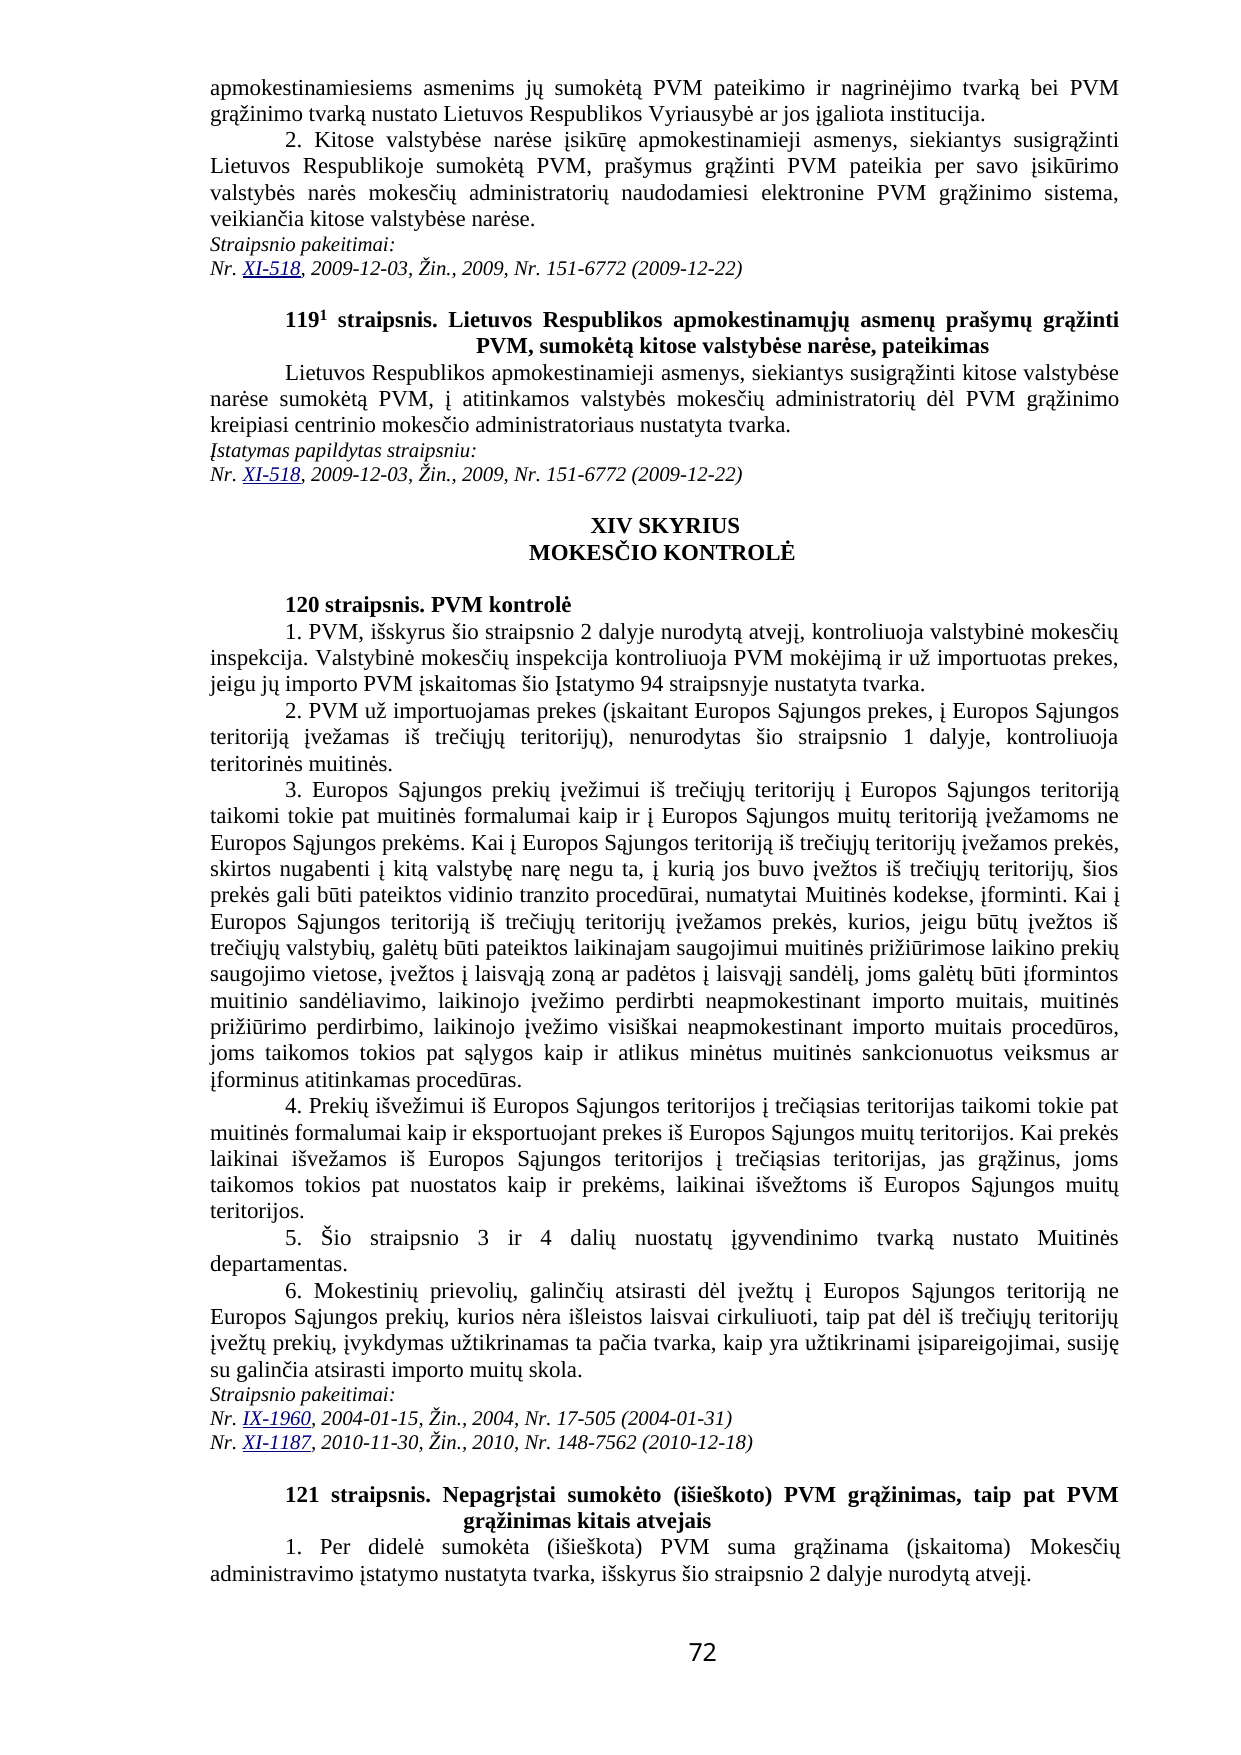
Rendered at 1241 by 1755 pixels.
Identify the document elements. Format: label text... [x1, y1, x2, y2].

text Nr. XI-518, 2009-12-03, Žin., 2009, Nr. 151-6772 (2009-12-22) [210, 462, 1120, 486]
text 1191 straipsnis. Lietuvos Respublikos apmokestinamųjų asmenų prašymų grąžinti PVM, sumokėtą kitose valstybėse narėse, pateikimas [285, 306, 1120, 359]
text XIV SKYRIUS [210, 512, 1120, 539]
text Lietuvos Respublikos apmokestinamieji asmenys, siekiantys susigrąžinti kitose valstybėse narėse sumokėtą PVM, į atitinkamos valstybės mokesčių administratorių dėl PVM grąžinimo kreipiasi centrinio mokesčio administratoriaus nustatyta tvarka. [210, 359, 1120, 438]
text 1. PVM, išskyrus šio straipsnio 2 dalyje nurodytą atvejį, kontroliuoja valstybinė mokesčių inspekcija. Valstybinė mokesčių inspekcija kontroliuoja PVM mokėjimą ir už importuotas prekes, jeigu jų importo PVM įskaitomas šio Įstatymo 94 straipsnyje nustatyta tvarka. [210, 618, 1120, 697]
text 121 straipsnis. Nepagrįstai sumokėto (išieškoto) PVM grąžinimas, taip pat PVM grąžinimas kitais atvejais [285, 1481, 1120, 1533]
text 120 straipsnis. PVM kontrolė [210, 591, 1120, 618]
text 6. Mokestinių prievolių, galinčių atsirasti dėl įvežtų į Europos Sąjungos teritoriją ne Europos Sąjungos prekių, kurios nėra išleistos laisvai cirkuliuoti, taip pat dėl iš trečiųjų teritorijų įvežtų prekių, įvykdymas užtikrinamas ta pačia tvarka, kaip yra užtikrinami įsipareigojimai, susiję su galinčia atsirasti importo muitų skola. [210, 1277, 1120, 1382]
text 5. Šio straipsnio 3 ir 4 dalių nuostatų įgyvendinimo tvarką nustato Muitinės departamentas. [210, 1224, 1120, 1277]
text 2. Kitose valstybėse narėse įsikūrę apmokestinamieji asmenys, siekiantys susigrąžinti Lietuvos Respublikoje sumokėtą PVM, prašymus grąžinti PVM pateikia per savo įsikūrimo valstybės narės mokesčių administratorių naudodamiesi elektronine PVM grąžinimo sistema, veikiančia kitose valstybėse narėse. [210, 126, 1120, 232]
text 1. Per didelė sumokėta (išieškota) PVM suma grąžinama (įskaitoma) Mokesčių administravimo įstatymo nustatyta tvarka, išskyrus šio straipsnio 2 dalyje nurodytą atvejį. [210, 1533, 1120, 1586]
text 2. PVM už importuojamas prekes (įskaitant Europos Sąjungos prekes, į Europos Sąjungos teritoriją įvežamas iš trečiųjų teritorijų), nenurodytas šio straipsnio 1 dalyje, kontroliuoja teritorinės muitinės. [210, 697, 1120, 776]
text apmokestinamiesiems asmenims jų sumokėtą PVM pateikimo ir nagrinėjimo tvarką bei PVM grąžinimo tvarką nustato Lietuvos Respublikos Vyriausybė ar jos įgaliota institucija. [210, 73, 1120, 126]
text MOKESČIO KONTROLĖ [210, 539, 1120, 565]
text Straipsnio pakeitimai: [210, 232, 1120, 256]
text 4. Prekių išvežimui iš Europos Sąjungos teritorijos į trečiąsias teritorijas taikomi tokie pat muitinės formalumai kaip ir eksportuojant prekes iš Europos Sąjungos muitų teritorijos. Kai prekės laikinai išvežamos iš Europos Sąjungos teritorijos į trečiąsias teritorijas, jas grąžinus, joms taikomos tokios pat nuostatos kaip ir prekėms, laikinai išvežtoms iš Europos Sąjungos muitų teritorijos. [210, 1092, 1120, 1224]
text 3. Europos Sąjungos prekių įvežimui iš trečiųjų teritorijų į Europos Sąjungos teritoriją taikomi tokie pat muitinės formalumai kaip ir į Europos Sąjungos muitų teritoriją įvežamoms ne Europos Sąjungos prekėms. Kai į Europos Sąjungos teritoriją iš trečiųjų teritorijų įvežamos prekės, skirtos nugabenti į kitą valstybę narę negu ta, į kurią jos buvo įvežtos iš trečiųjų teritorijų, šios prekės gali būti pateiktos vidinio tranzito procedūrai, numatytai Muitinės kodekse, įforminti. Kai į Europos Sąjungos teritoriją iš trečiųjų teritorijų įvežamos prekės, kurios, jeigu būtų įvežtos iš trečiųjų valstybių, galėtų būti pateiktos laikinajam saugojimui muitinės prižiūrimose laikino prekių saugojimo vietose, įvežtos į laisvąją zoną ar padėtos į laisvąjį sandėlį, joms galėtų būti įformintos muitinio sandėliavimo, laikinojo įvežimo perdirbti neapmokestinant importo muitais, muitinės prižiūrimo perdirbimo, laikinojo įvežimo visiškai neapmokestinant importo muitais procedūros, joms taikomos tokios pat sąlygos kaip ir atlikus minėtus muitinės sankcionuotus veiksmus ar įforminus atitinkamas procedūras. [210, 776, 1120, 1092]
text Nr. XI-1187, 2010-11-30, Žin., 2010, Nr. 148-7562 (2010-12-18) [210, 1430, 1120, 1454]
text Įstatymas papildytas straipsniu: [210, 438, 1120, 462]
text Nr. IX-1960, 2004-01-15, Žin., 2004, Nr. 17-505 (2004-01-31) [210, 1406, 1120, 1430]
text Straipsnio pakeitimai: [210, 1382, 1120, 1406]
text Nr. XI-518, 2009-12-03, Žin., 2009, Nr. 151-6772 (2009-12-22) [210, 256, 1120, 280]
